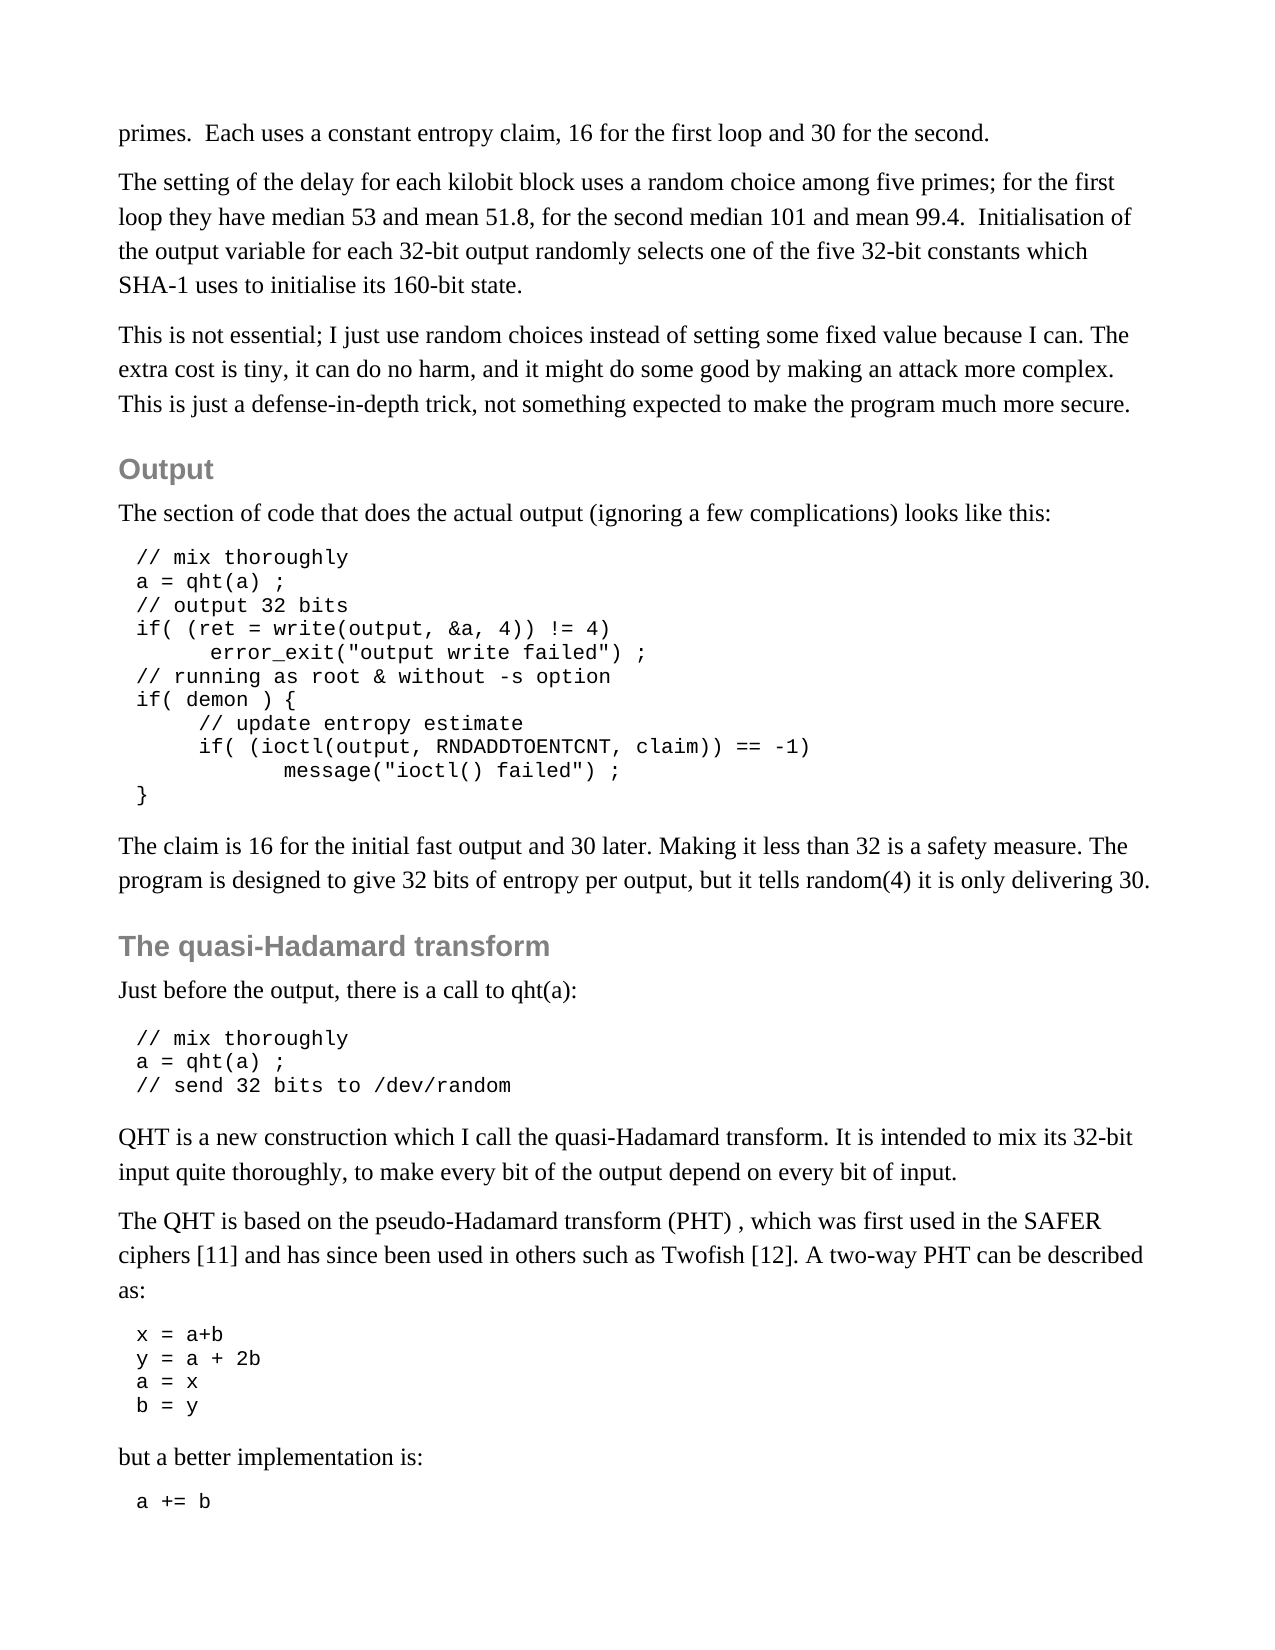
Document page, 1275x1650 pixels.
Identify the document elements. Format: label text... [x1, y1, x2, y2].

text The QHT is based on the pseudo-Hadamard transform (PHT) , which was first used in the SAFER ciphers [11] and has since been used in others such as Twofish [12]. A two-way PHT can be described as: [118, 1206, 1157, 1303]
text // running as root & without -s option [136, 666, 1157, 689]
text // output 32 bits [136, 595, 1157, 618]
text a = qht(a) ; [136, 571, 1157, 595]
text a = qht(a) ; [136, 1051, 1157, 1075]
text The section of code that does the actual output (ignoring a few complications) looks like this: [118, 498, 1157, 527]
text but a better implementation is: [118, 1442, 1157, 1471]
text QHT is a new construction which I call the quasi-Hadamard transform. It is intended to mix its 32-bit input quite thoroughly, to make every bit of the output depend on every bit of input. [118, 1122, 1157, 1186]
text b = y [136, 1395, 1157, 1418]
text This is not essential; I just use random choices instead of setting some fixed value because I can. The extra cost is tiny, it can do no harm, and it might do some good by making an attack more complex. This is just a defense-in-depth trick, not something expected to make the program much more secure. [118, 320, 1157, 417]
text Just before the output, there is a call to qht(a): [118, 975, 1157, 1004]
text a = x [136, 1371, 1157, 1395]
text // mix thoroughly [136, 1028, 1157, 1051]
text message("ioctl() failed") ; [136, 760, 1157, 784]
text error_exit("output write failed") ; [136, 642, 1157, 666]
text } [136, 784, 1157, 807]
subtitle The quasi-Hadamard transform [118, 929, 1157, 963]
text The claim is 16 for the initial fast output and 30 later. Making it less than 32 is a safety measure. The program is designed to give 32 bits of entropy per output, but it tells random(4) it is only delivering 30. [118, 831, 1157, 894]
text The setting of the delay for each kilobit block uses a random choice among five primes; for the first loop they have median 53 and mean 51.8, for the second median 101 and mean 99.4. Initialisation of the output variable for each 32-bit output randomly selects one of the five 32-bit constants which SHA‑1 uses to initialise its 160-bit state. [118, 167, 1157, 299]
text // mix thoroughly [136, 547, 1157, 571]
text // send 32 bits to /dev/random [136, 1075, 1157, 1099]
text x = a+b [136, 1324, 1157, 1347]
text if( demon ) { [136, 689, 1157, 713]
text // update entropy estimate [136, 713, 1157, 737]
text if( (ret = write(output, &a, 4)) != 4) [136, 618, 1157, 642]
text primes. Each uses a constant entropy claim, 16 for the first loop and 30 for the second. [118, 118, 1157, 147]
subtitle Output [118, 452, 1157, 486]
text y = a + 2b [136, 1347, 1157, 1371]
text a += b [136, 1491, 1157, 1515]
text if( (ioctl(output, RNDADDTOENTCNT, claim)) == -1) [136, 737, 1157, 760]
